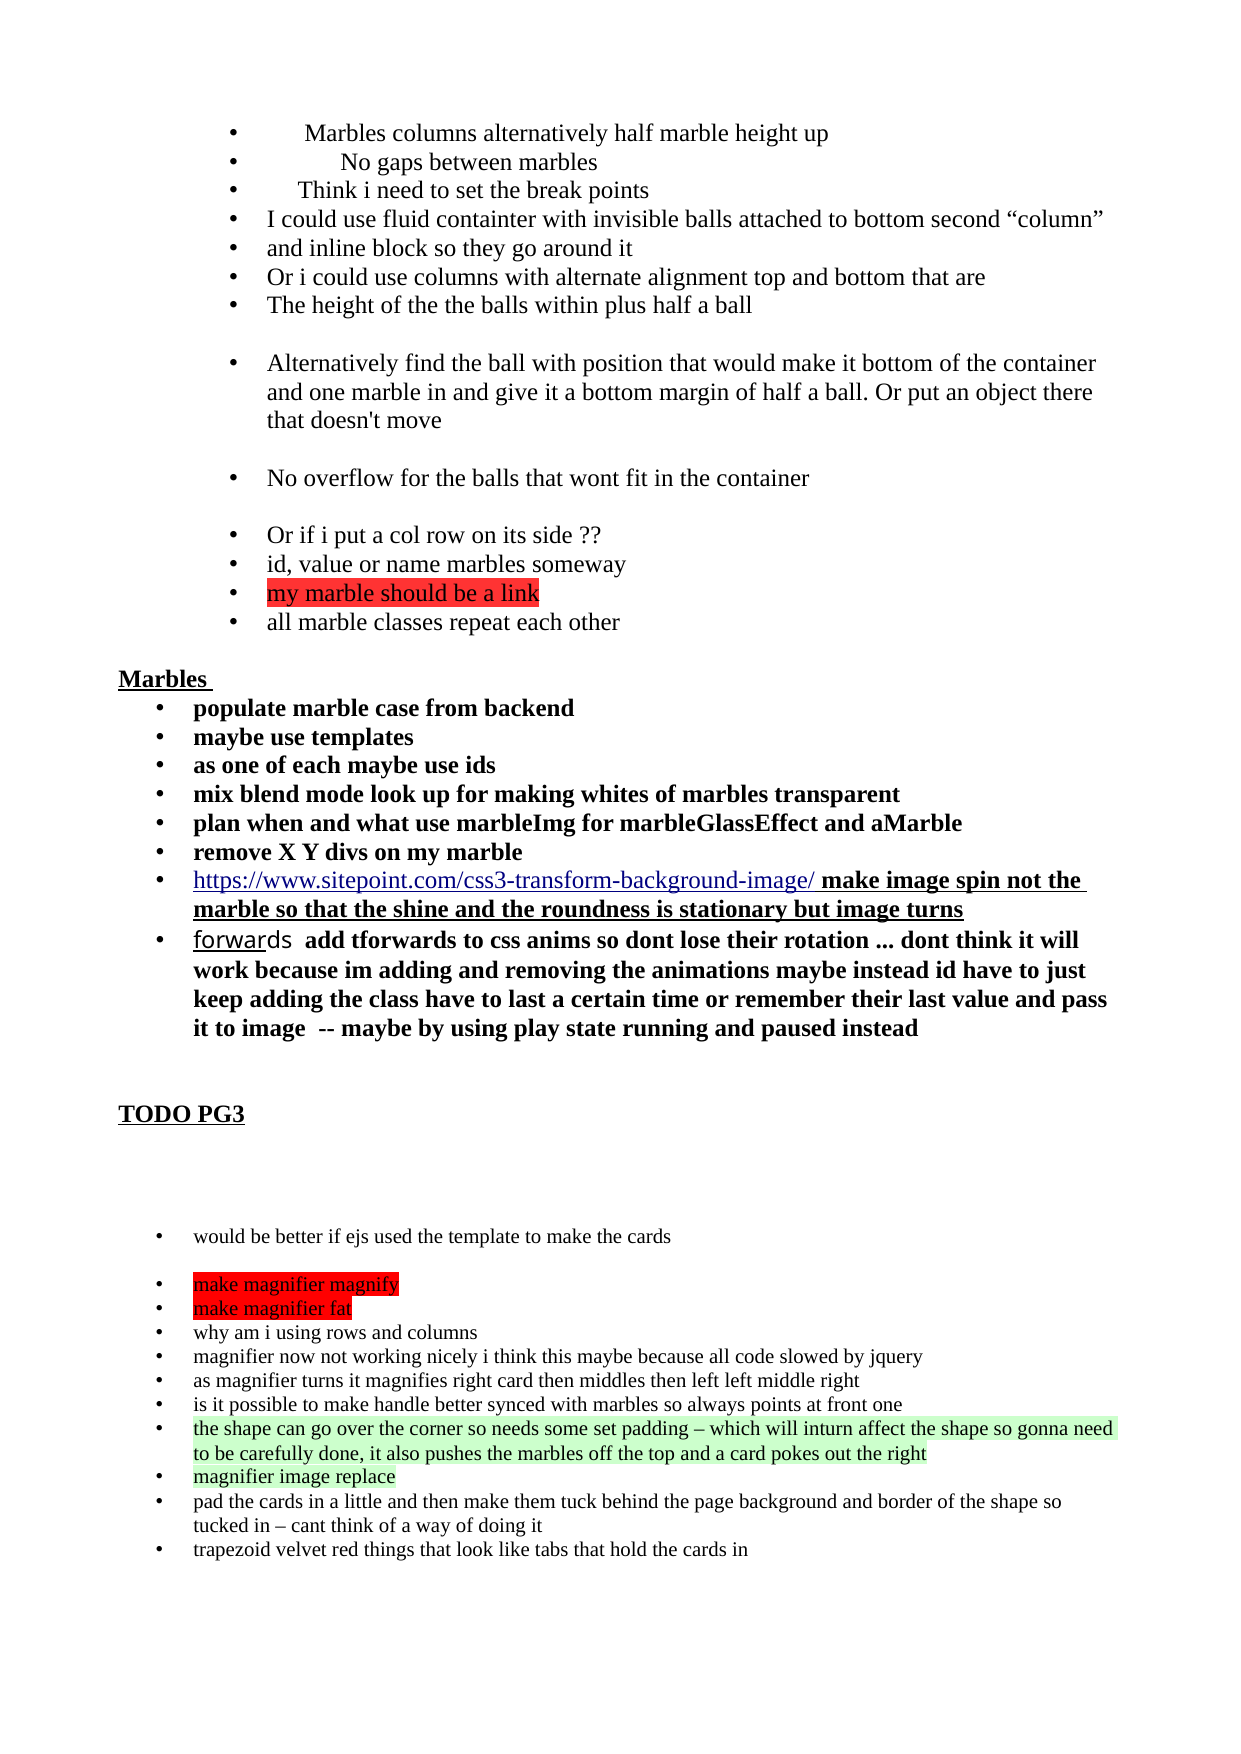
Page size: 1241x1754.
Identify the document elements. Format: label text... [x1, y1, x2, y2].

list populate marble case from backend [156, 693, 1122, 722]
list magnifier now not working nicely i think this maybe because all code slowed by jquery [156, 1344, 1122, 1368]
list as one of each maybe use ids [156, 751, 1122, 779]
list plan when and what use marbleImg for marbleGlassEffect and aMarble [156, 808, 1122, 837]
list would be better if ejs used the template to make the cards [156, 1224, 1122, 1248]
list magnifier image replace [156, 1464, 1122, 1488]
list No gaps between marbles [229, 147, 1122, 176]
list and inline block so they go around it [229, 233, 1122, 262]
list forwards add tforwards to css anims so dont lose their rotation ... dont think it will work because im adding and removing the animations maybe instead id have to just keep adding the class have to last a certain time or remember their last value and pass it to image -- maybe by using play state running and paused instead [156, 923, 1122, 1041]
list trapezoid velvet red things that look like tabs that hold the cards in [156, 1537, 1122, 1561]
list maybe use templates [156, 722, 1122, 751]
text Marbles [118, 664, 1122, 693]
list is it possible to make handle better synced with marbles so always points at front one [156, 1392, 1122, 1416]
list Or i could use columns with alternate alignment top and bottom that are [229, 262, 1122, 291]
list mix blend mode look up for making whites of marbles transparent [156, 779, 1122, 808]
list why am i using rows and columns [156, 1320, 1122, 1344]
list Or if i put a col row on its side ?? [229, 521, 1122, 549]
list the shape can go over the corner so needs some set padding – which will inturn affect the shape so gonna need to be carefully done, it also pushes the marbles off the top and a card pokes out the right [156, 1416, 1122, 1464]
list No overflow for the balls that wont fit in the container [229, 463, 1122, 492]
list as magnifier turns it magnifies right card then middles then left left middle right [156, 1368, 1122, 1392]
list all marble classes repeat each other [229, 607, 1122, 636]
list Think i need to set the break points [229, 176, 1122, 204]
list remove X Y divs on my marble [156, 837, 1122, 866]
list Alternatively find the ball with position that would make it bottom of the container and one marble in and give it a bottom margin of half a ball. Or put an object there that doesn't move [229, 348, 1122, 434]
list pad the cards in a little and then make them tuck behind the page background and border of the shape so tucked in – cant think of a way of doing it [156, 1488, 1122, 1537]
list make magnifier fat [156, 1296, 1122, 1320]
list id, value or name marbles someway [229, 549, 1122, 578]
list I could use fluid containter with invisible balls attached to bottom second “column” [229, 204, 1122, 233]
list https://www.sitepoint.com/css3-transform-background-image/ make image spin not the marble so that the shine and the roundness is stationary but image turns [156, 866, 1122, 923]
list The height of the the balls within plus half a ball [229, 291, 1122, 319]
list my marble should be a link [229, 578, 1122, 607]
list make magnifier magnify [156, 1272, 1122, 1296]
list Marbles columns alternatively half marble height up [229, 118, 1122, 147]
text TODO PG3 [118, 1099, 1122, 1128]
